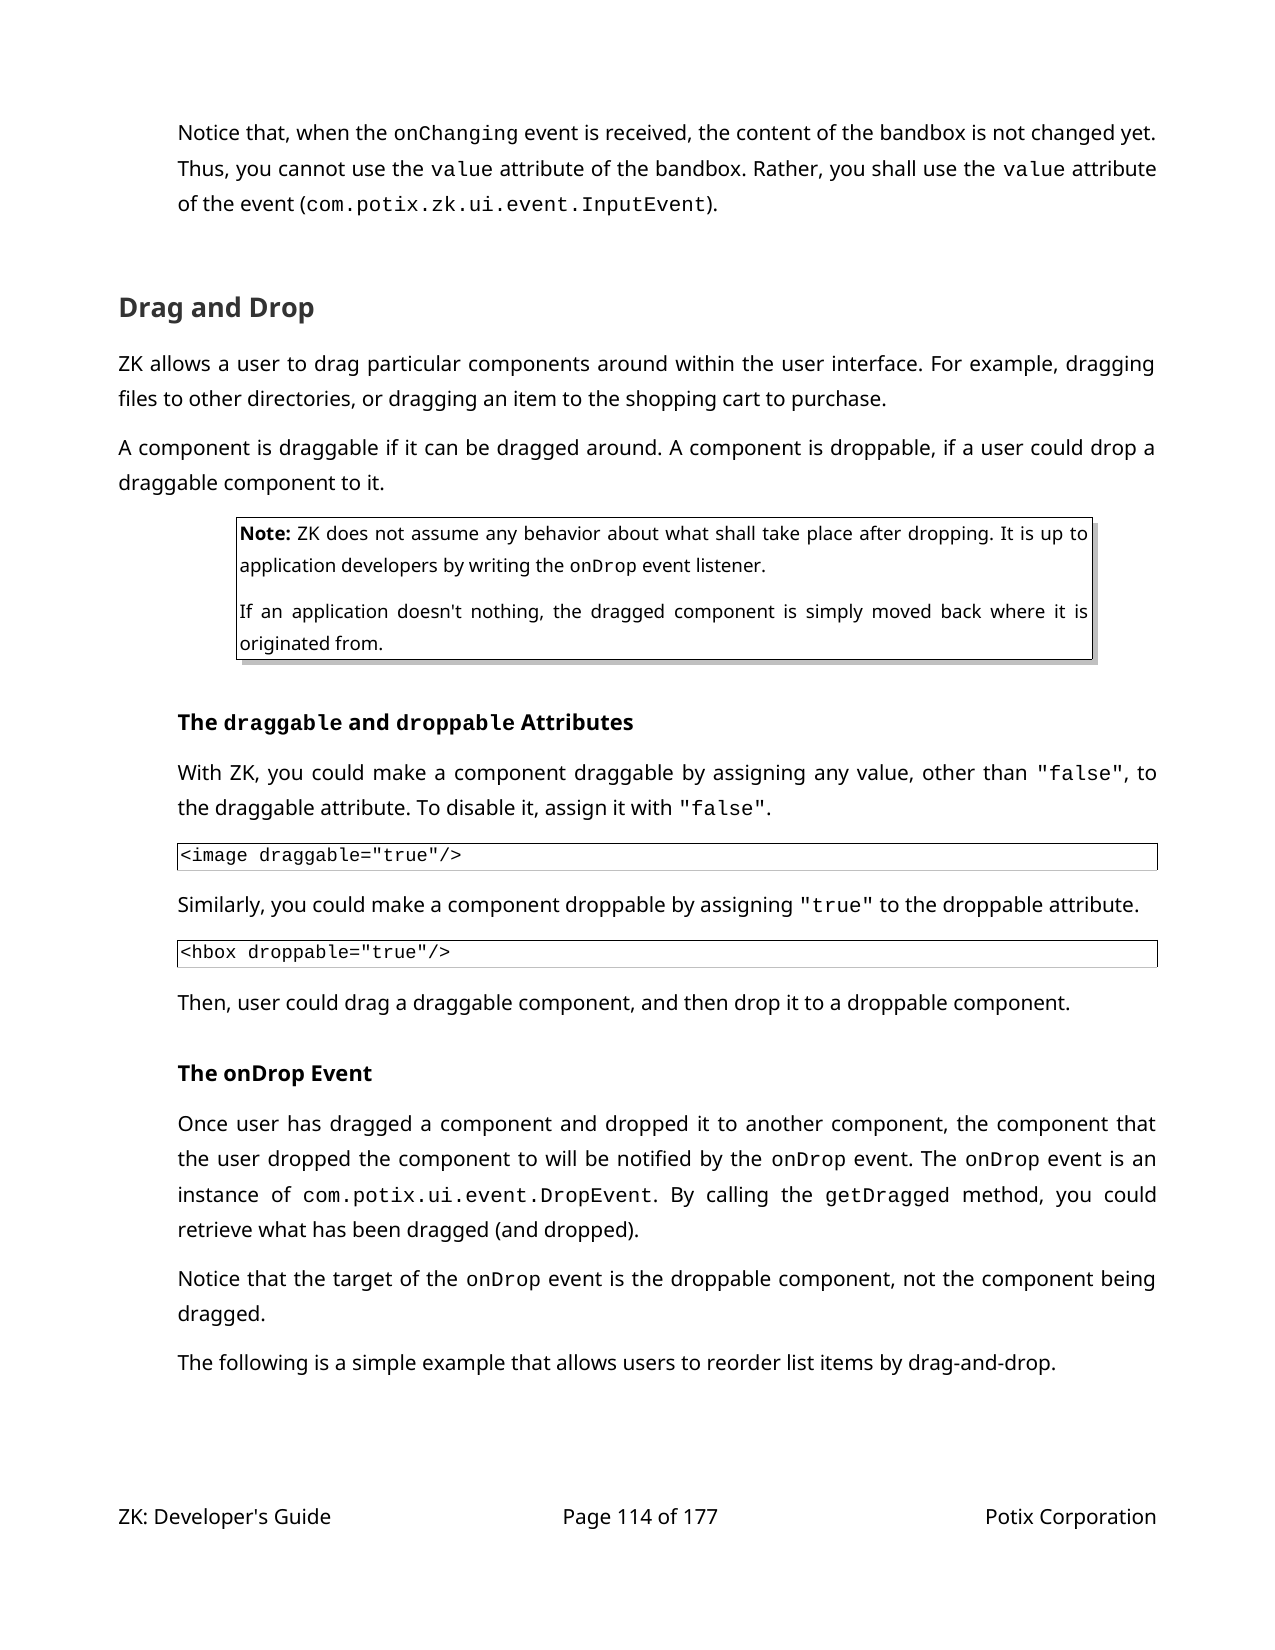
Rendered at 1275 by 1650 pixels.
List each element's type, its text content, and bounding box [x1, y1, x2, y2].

text <hbox droppable="true"/> [178, 941, 1157, 967]
text Similarly, you could make a component droppable by assigning "true" to the droppable attribute. [177, 891, 1157, 919]
text Notice that the target of the onDrop event is the droppable component, not the component being dragged. [177, 1264, 1157, 1328]
text Notice that, when the onChanging event is received, the content of the bandbox is not changed yet. Thus, you cannot use the value attribute of the bandbox. Rather, you shall use the value attribute of the event (com.potix.zk.ui.event.InputEvent). [177, 118, 1157, 218]
subtitle The draggable and droppable Attributes [177, 707, 1157, 737]
text Then, user could drag a draggable component, and then drop it to a droppable component. [177, 988, 1157, 1016]
text ZK allows a user to drag particular components around within the user interface. For example, dragging files to other directories, or dragging an item to the shopping cart to purchase. [118, 349, 1157, 412]
text A component is draggable if it can be dragged around. A component is droppable, if a user could drop a draggable component to it. [118, 433, 1157, 496]
text The following is a simple example that allows users to reorder list items by drag-and-drop. [177, 1348, 1157, 1377]
text Note: ZK does not assume any behavior about what shall take place after dropping. It is up to application developers by writing the onDrop event listener. [237, 518, 1092, 578]
text Once user has dragged a component and dropped it to another component, the component that the user dropped the component to will be notified by the onDrop event. The onDrop event is an instance of com.potix.ui.event.DropEvent. By calling the getDragged method, you could retrieve what has been dragged (and dropped). [177, 1109, 1157, 1243]
text <image draggable="true"/> [178, 844, 1157, 870]
subtitle Drag and Drop [118, 288, 1157, 325]
text With ZK, you could make a component draggable by assigning any value, other than "false", to the draggable attribute. To disable it, assign it with "false". [177, 758, 1157, 822]
text If an application doesn't nothing, the dragged component is simply moved back where it is originated from. [237, 595, 1092, 659]
subtitle The onDrop Event [177, 1058, 1157, 1088]
